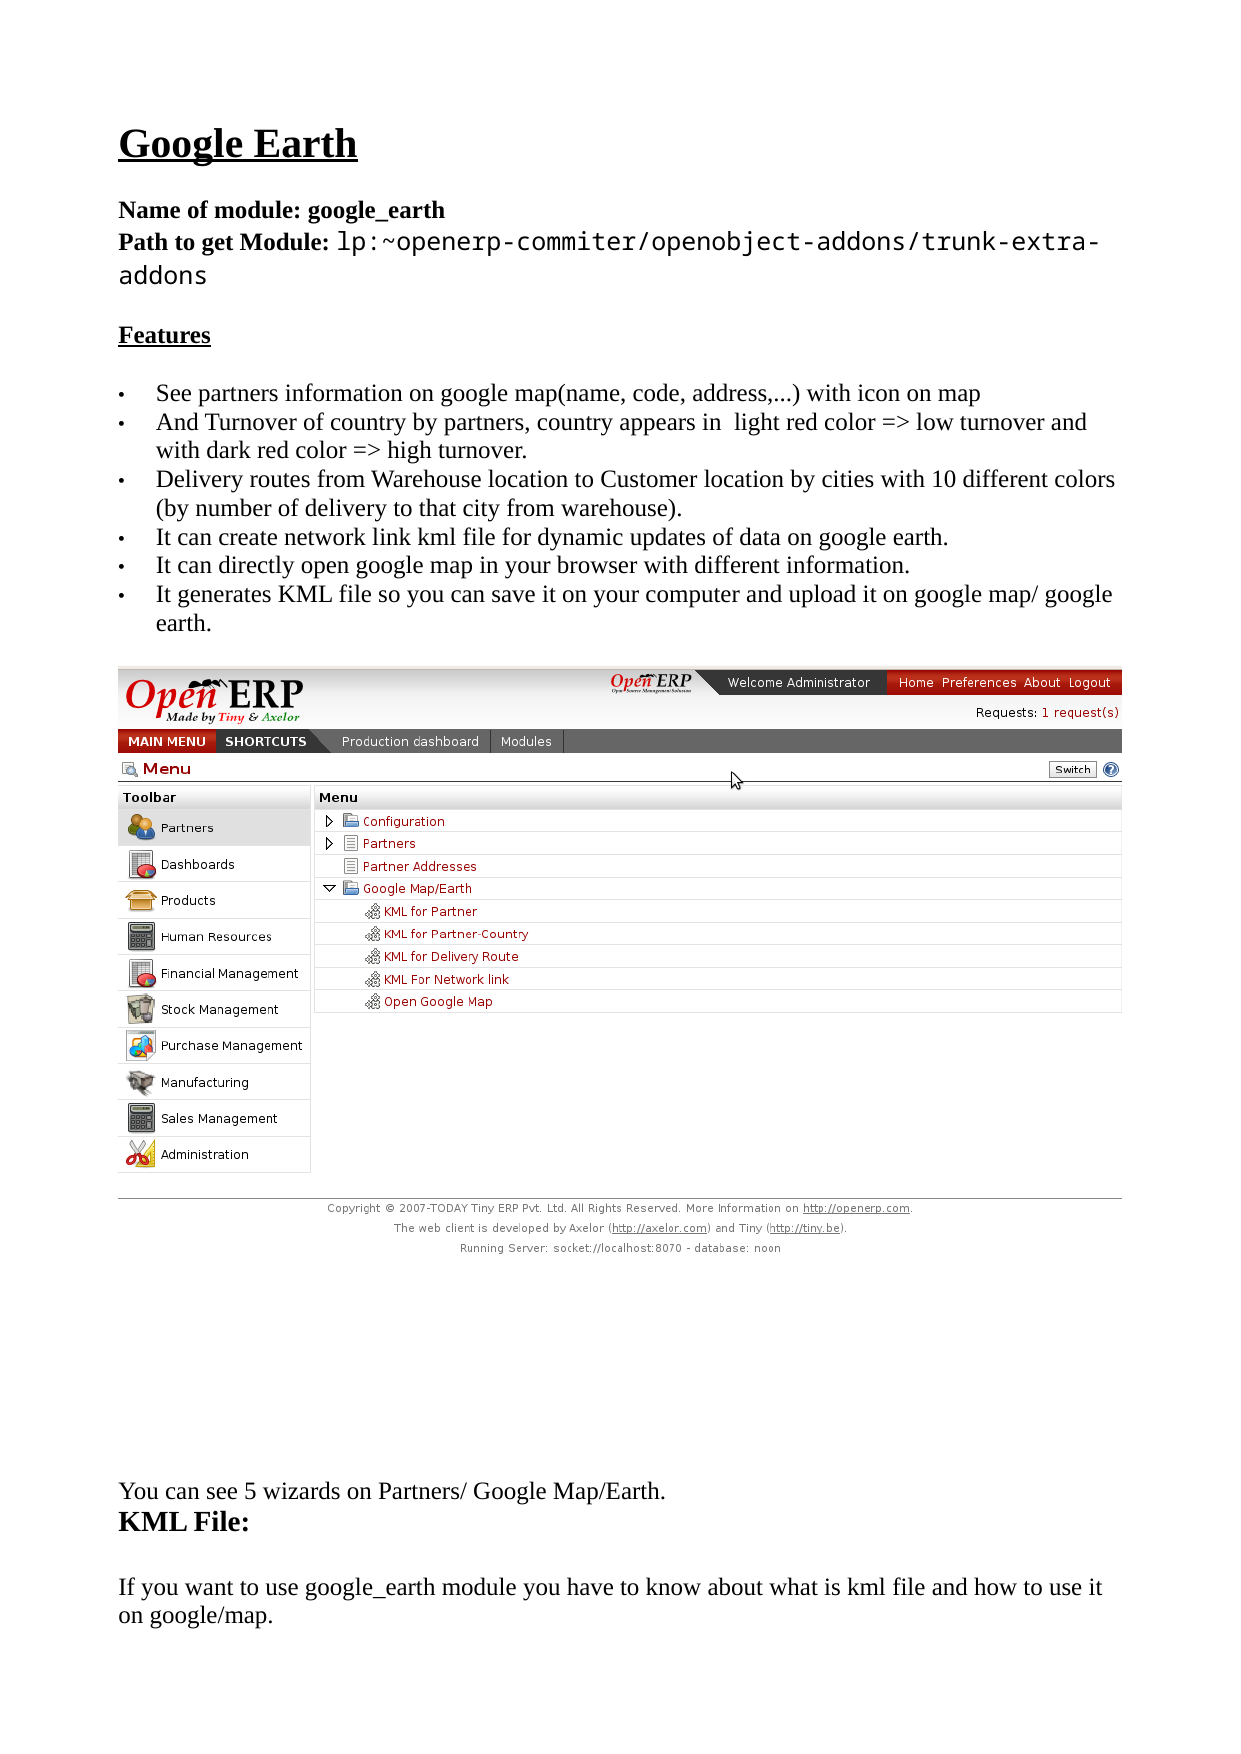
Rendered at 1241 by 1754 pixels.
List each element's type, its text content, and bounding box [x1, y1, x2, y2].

text Path to get Module: lp:~openerp-commiter/openobject-addons/trunk-extra-addons [118, 223, 1122, 292]
text Google Earth [118, 118, 1122, 166]
text KML File: [118, 1504, 1122, 1538]
list It can directly open google map in your browser with different information. [118, 550, 1122, 579]
list And Turnover of country by partners, country appears in light red color => low turnover and with dark red color => high turnover. [118, 407, 1122, 464]
text Features [118, 320, 1122, 349]
list It can create network link kml file for dynamic updates of data on google earth. [118, 522, 1122, 550]
picture [118, 665, 1122, 1419]
text If you want to use google_earth module you have to know about what is kml file and how to use it on google/map. [118, 1572, 1122, 1629]
text You can see 5 wizards on Partners/ Google Map/Earth. [118, 1476, 1122, 1504]
list See partners information on google map(name, code, address,...) with icon on map [118, 378, 1122, 407]
list Delivery routes from Warehouse location to Customer location by cities with 10 different colors (by number of delivery to that city from warehouse). [118, 464, 1122, 522]
text Name of module: google_earth [118, 195, 1122, 223]
list It generates KML file so you can save it on your computer and upload it on google map/ google earth. [118, 579, 1122, 637]
